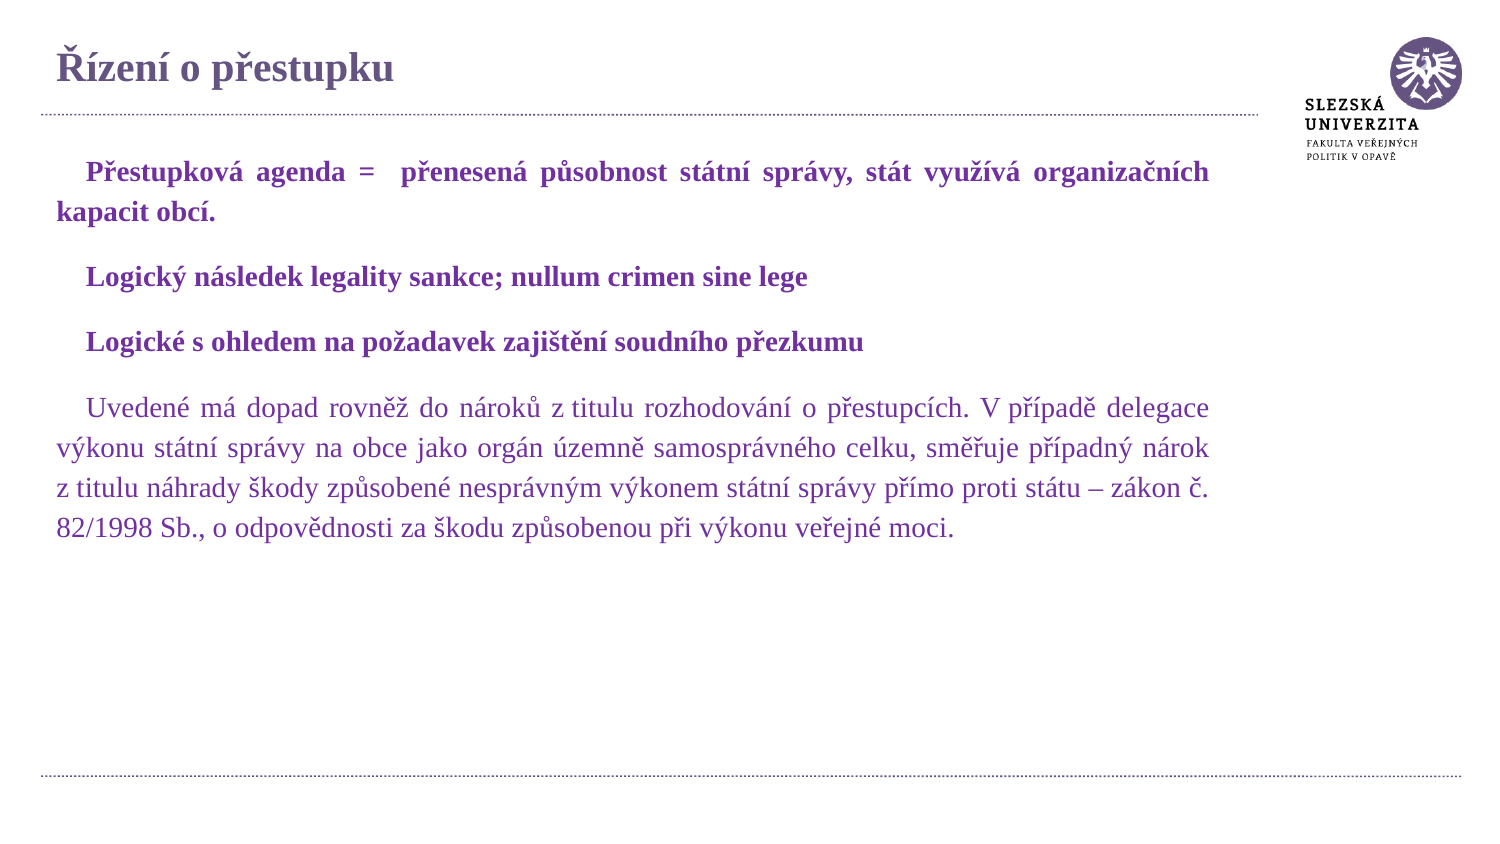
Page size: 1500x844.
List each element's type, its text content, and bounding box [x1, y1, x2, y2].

text_box Přestupková agenda = přenesená působnost státní správy, stát využívá organizačních kapacit obcí. Logický následek legality sankce; nullum crimen sine lege Logické s ohledem na požadavek zajištění soudního přezkumu Uvedené má dopad rovněž do nároků z titulu rozhodování o přestupcích. V případě delegace výkonu státní správy na obce jako orgán územně samosprávného celku, směřuje případný nárok z titulu náhrady škody způsobené nesprávným výkonem státní správy přímo proti státu – zákon č. 82/1998 Sb., o odpovědnosti za škodu způsobenou při výkonu veřejné moci. [41, 139, 1226, 844]
title Řízení o přestupku [41, 32, 1325, 116]
